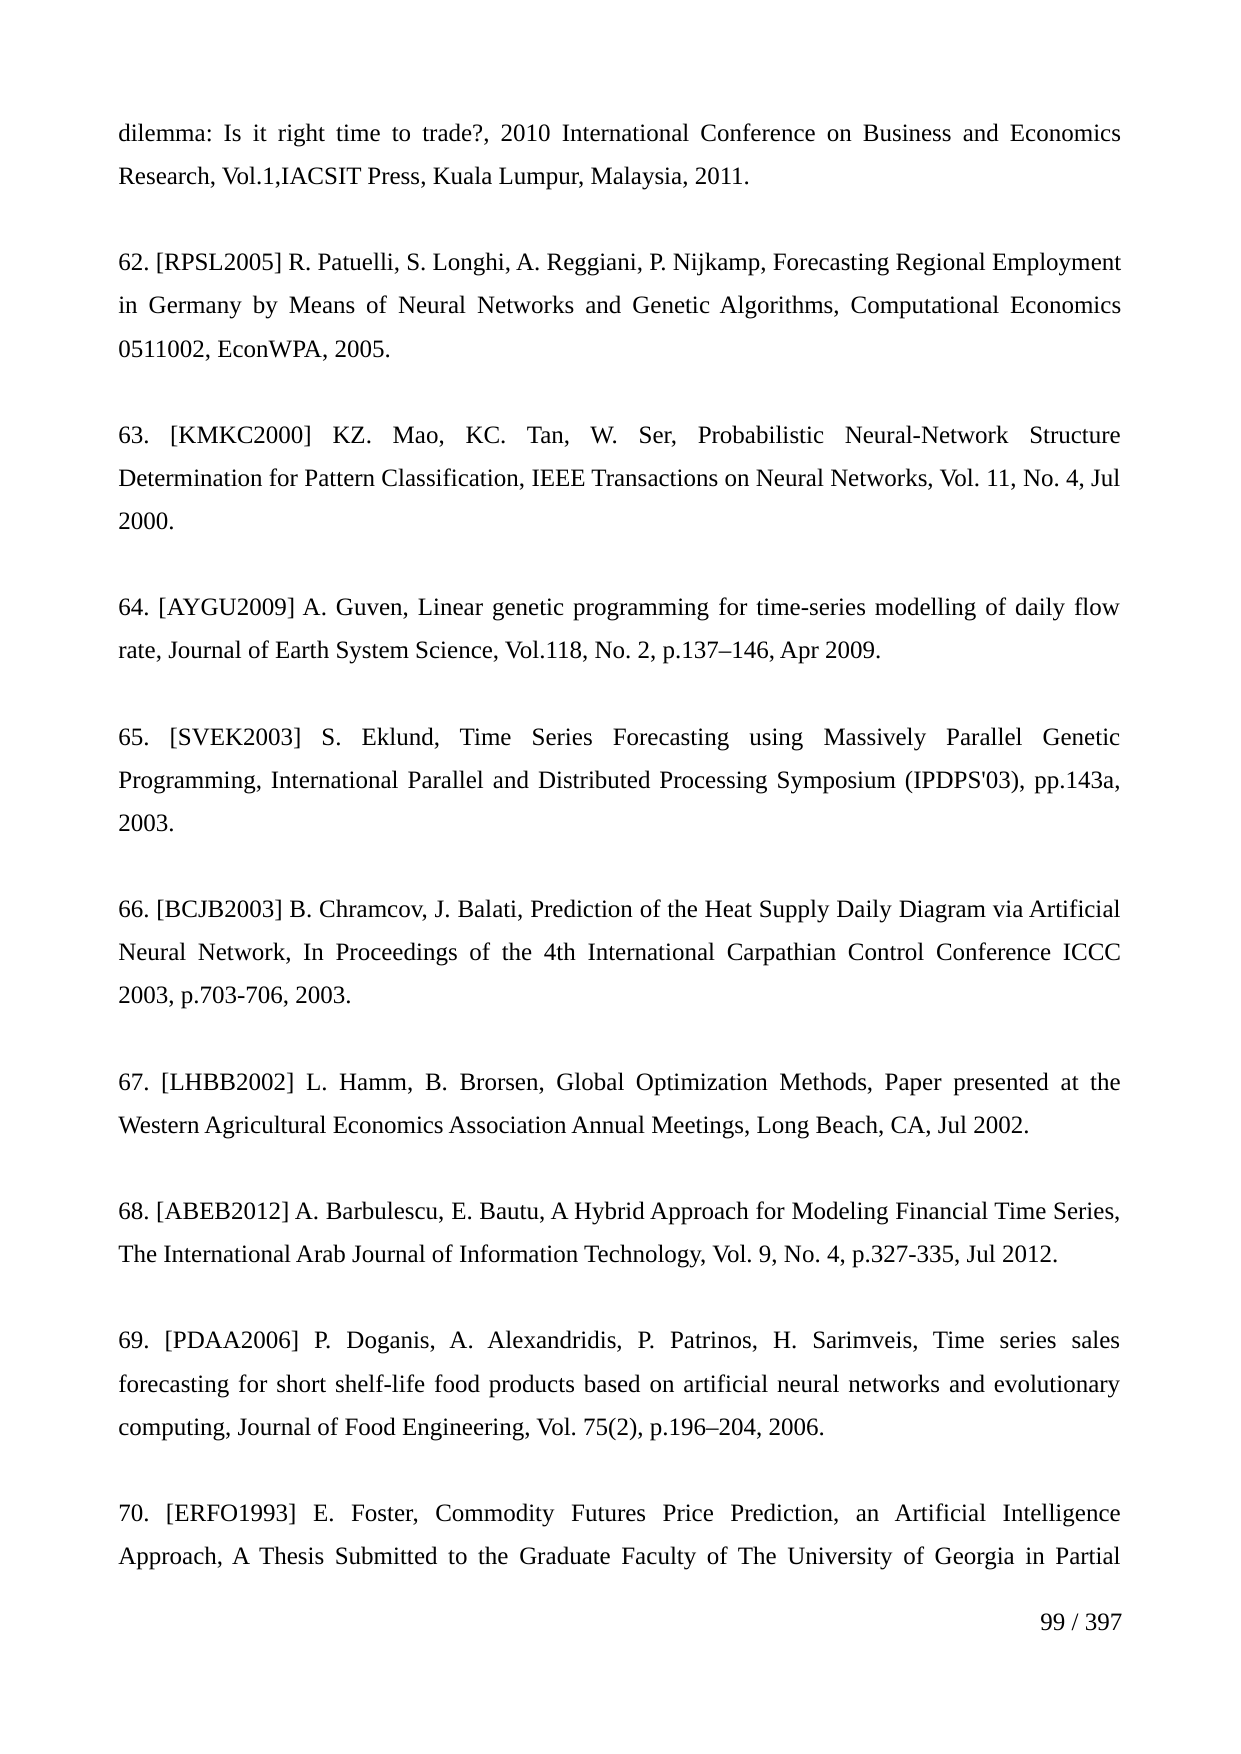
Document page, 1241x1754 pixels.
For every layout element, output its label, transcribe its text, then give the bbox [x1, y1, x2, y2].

text 62. [RPSL2005] R. Patuelli, S. Longhi, A. Reggiani, P. Nijkamp, Forecasting Regional Employment in Germany by Means of Neural Networks and Genetic Algorithms, Computational Economics 0511002, EconWPA, 2005. [118, 247, 1122, 362]
text 70. [ERFO1993] E. Foster, Commodity Futures Price Prediction, an Artificial Intelligence Approach, A Thesis Submitted to the Graduate Faculty of The University of Georgia in Partial [118, 1498, 1122, 1570]
text 64. [AYGU2009] A. Guven, Linear genetic programming for time-series modelling of daily flow rate, Journal of Earth System Science, Vol.118, No. 2, p.137–146, Apr 2009. [118, 592, 1122, 664]
text 67. [LHBB2002] L. Hamm, B. Brorsen, Global Optimization Methods, Paper presented at the Western Agricultural Economics Association Annual Meetings, Long Beach, CA, Jul 2002. [118, 1067, 1122, 1139]
text 68. [ABEB2012] A. Barbulescu, E. Bautu, A Hybrid Approach for Modeling Financial Time Series, The International Arab Journal of Information Technology, Vol. 9, No. 4, p.327-335, Jul 2012. [118, 1196, 1122, 1268]
text 69. [PDAA2006] P. Doganis, A. Alexandridis, P. Patrinos, H. Sarimveis, Time series sales forecasting for short shelf-life food products based on artificial neural networks and evolutionary computing, Journal of Food Engineering, Vol. 75(2), p.196–204, 2006. [118, 1326, 1122, 1441]
text 63. [KMKC2000] KZ. Mao, KC. Tan, W. Ser, Probabilistic Neural-Network Structure Determination for Pattern Classification, IEEE Transactions on Neural Networks, Vol. 11, No. 4, Jul 2000. [118, 420, 1122, 535]
text dilemma: Is it right time to trade?, 2010 International Conference on Business and Economics Research, Vol.1,IACSIT Press, Kuala Lumpur, Malaysia, 2011. [118, 118, 1122, 190]
text 65. [SVEK2003] S. Eklund, Time Series Forecasting using Massively Parallel Genetic Programming, International Parallel and Distributed Processing Symposium (IPDPS'03), pp.143a, 2003. [118, 722, 1122, 837]
text 66. [BCJB2003] B. Chramcov, J. Balati, Prediction of the Heat Supply Daily Diagram via Artificial Neural Network, In Proceedings of the 4th International Carpathian Control Conference ICCC 2003, p.703-706, 2003. [118, 894, 1122, 1009]
